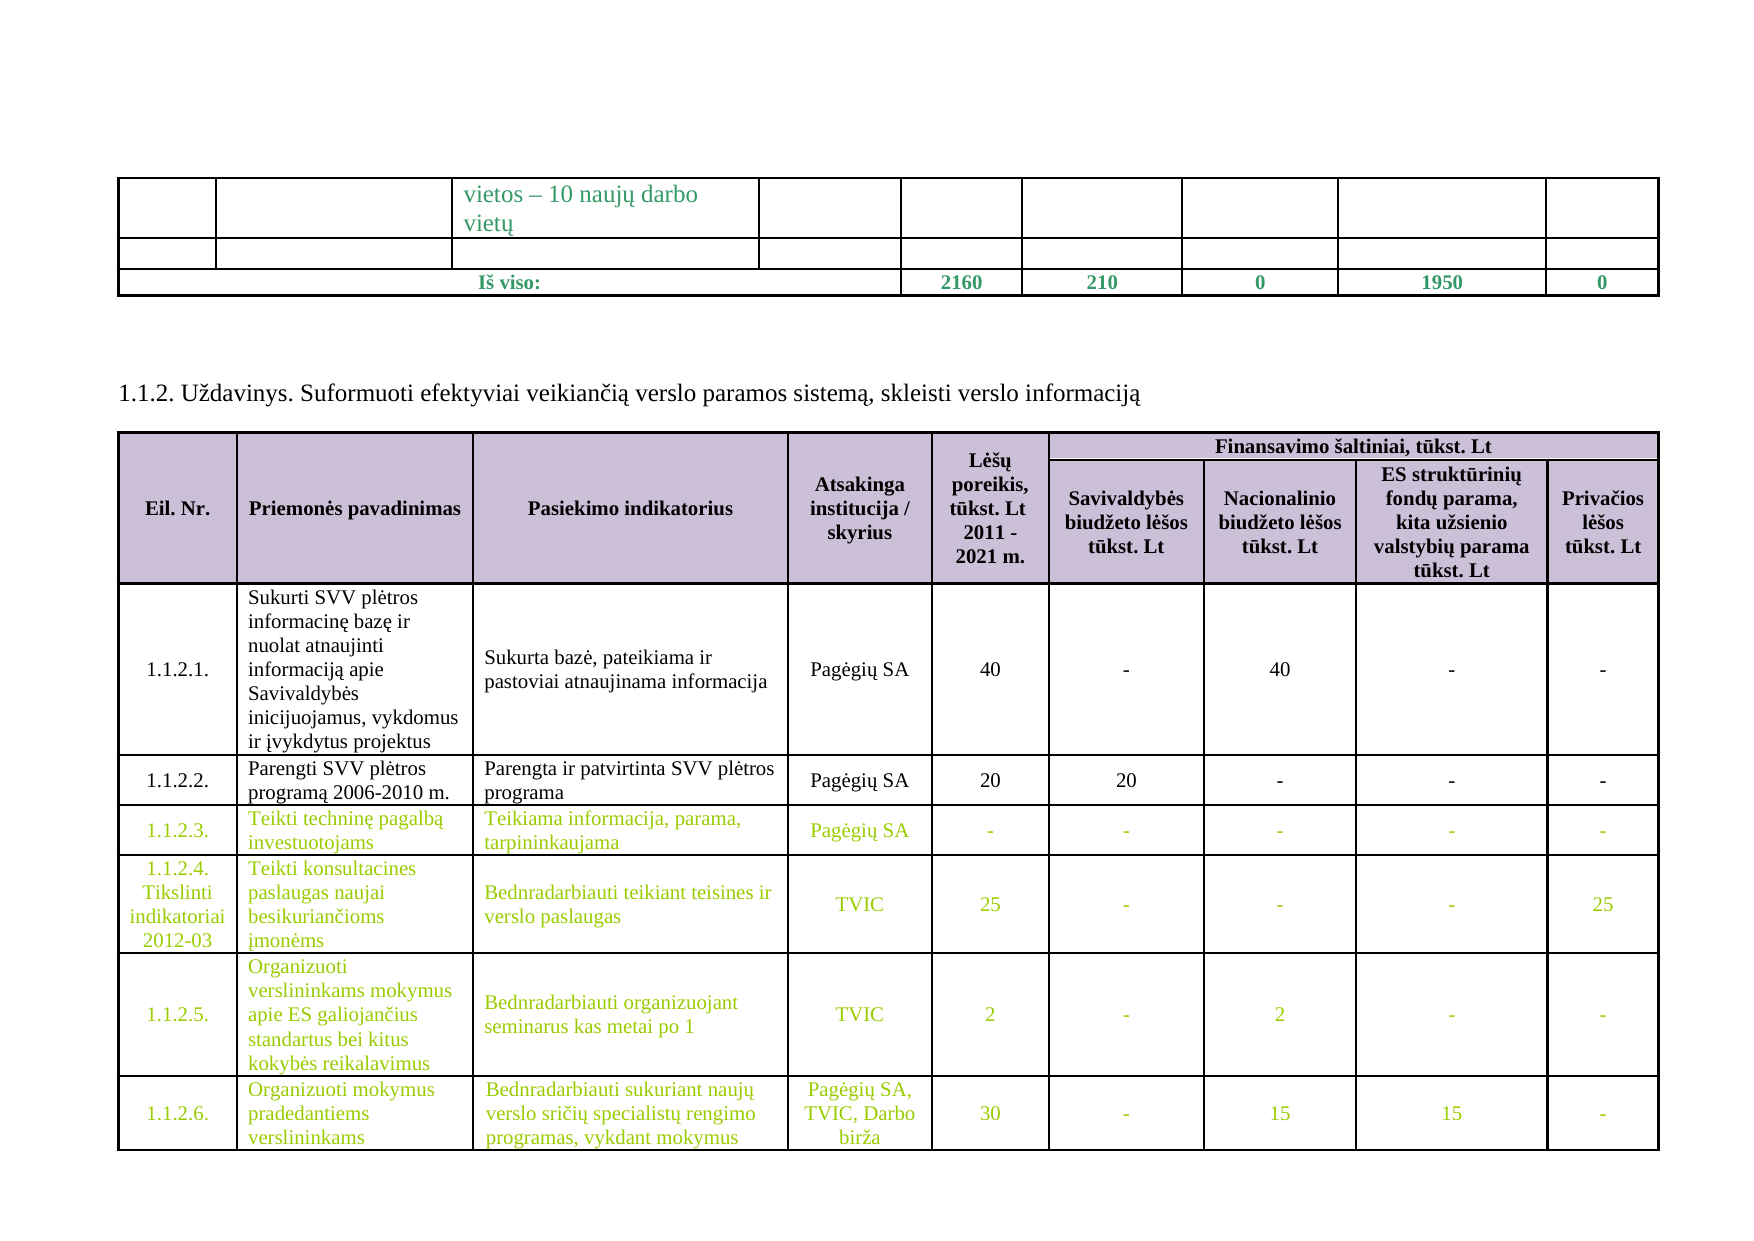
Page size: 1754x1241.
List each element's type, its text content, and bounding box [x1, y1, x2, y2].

table_cell - [1205, 856, 1355, 952]
table_cell Savivaldybės biudžeto lėšos tūkst. Lt [1050, 461, 1203, 582]
table_header Atsakinga institucija / skyrius [789, 434, 931, 582]
table_cell vietos – 10 naujų darbo vietų [453, 179, 758, 237]
table_cell 1.1.2.3. [120, 806, 236, 854]
table_cell [120, 239, 215, 268]
table_cell 15 [1205, 1077, 1355, 1149]
table_cell 20 [1050, 756, 1203, 804]
table_cell [902, 239, 1021, 268]
table_cell - [1357, 756, 1546, 804]
table_cell 1.1.2.6. [120, 1077, 236, 1149]
table_cell Pagėgių SA, TVIC, Darbo birža [789, 1077, 931, 1149]
table_cell - [933, 806, 1048, 854]
table_cell Teikti techninę pagalbą investuotojams [238, 806, 472, 854]
table_cell 210 [1023, 270, 1181, 294]
table_cell 25 [933, 856, 1048, 952]
table_cell [1023, 179, 1181, 237]
table_cell 1.1.2.4. Tikslinti indikatoriai 2012-03 [120, 856, 236, 952]
table_cell - [1050, 1077, 1203, 1149]
table_cell [217, 239, 451, 268]
table_cell - [1357, 806, 1546, 854]
table_header Finansavimo šaltiniai, tūkst. Lt [1050, 434, 1657, 458]
table_cell Privačios lėšos tūkst. Lt [1549, 461, 1657, 582]
table_cell [1023, 239, 1181, 268]
table_cell Organizuoti mokymus pradedantiems verslininkams [238, 1077, 472, 1149]
table_cell Sukurta bazė, pateikiama ir pastoviai atnaujinama informacija [474, 585, 787, 753]
table_cell 2 [1205, 954, 1355, 1074]
table_cell [1339, 239, 1545, 268]
table_cell 0 [1547, 270, 1657, 294]
table_header Priemonės pavadinimas [238, 434, 472, 582]
table_cell [760, 179, 900, 237]
table_header Lėšų poreikis, tūkst. Lt 2011 - 2021 m. [933, 434, 1048, 582]
table_cell - [1357, 954, 1546, 1074]
table_cell [902, 179, 1021, 237]
table_cell Nacionalinio biudžeto lėšos tūkst. Lt [1205, 461, 1355, 582]
table_cell Sukurti SVV plėtros informacinę bazę ir nuolat atnaujinti informaciją apie Savivaldybės inicijuojamus, vykdomus ir įvykdytus projektus [238, 585, 472, 753]
table_cell - [1357, 856, 1546, 952]
table_cell Iš viso: [120, 270, 900, 294]
table_cell 0 [1183, 270, 1337, 294]
table_cell ES struktūrinių fondų parama, kita užsienio valstybių parama tūkst. Lt [1357, 461, 1546, 582]
table_cell Pagėgių SA [789, 756, 931, 804]
table_cell [1183, 179, 1337, 237]
table_cell - [1549, 806, 1657, 854]
table_cell [1547, 179, 1657, 237]
table_cell 1.1.2.5. [120, 954, 236, 1074]
table_cell 1.1.2.2. [120, 756, 236, 804]
table_cell 2160 [902, 270, 1021, 294]
table_cell - [1549, 954, 1657, 1074]
table_cell [217, 179, 451, 237]
table_header Pasiekimo indikatorius [474, 434, 787, 582]
table_cell Bednradarbiauti sukuriant naujų verslo sričių specialistų rengimo programas, vykdant mokymus [474, 1077, 787, 1149]
table_cell Pagėgių SA [789, 585, 931, 753]
table_cell [1547, 239, 1657, 268]
table_cell 1.1.2.1. [120, 585, 236, 753]
table_cell - [1050, 806, 1203, 854]
table_cell [1339, 179, 1545, 237]
table_cell 30 [933, 1077, 1048, 1149]
table_cell 1950 [1339, 270, 1545, 294]
table_cell TVIC [789, 954, 931, 1074]
table_cell [120, 179, 215, 237]
table_cell [453, 239, 758, 268]
table_cell 40 [933, 585, 1048, 753]
table_cell Parengti SVV plėtros programą 2006-2010 m. [238, 756, 472, 804]
table_cell Bednradarbiauti teikiant teisines ir verslo paslaugas [474, 856, 787, 952]
table_cell - [1549, 1077, 1657, 1149]
table_cell - [1050, 585, 1203, 753]
table_cell - [1549, 756, 1657, 804]
table_cell [760, 239, 900, 268]
table_cell - [1357, 585, 1546, 753]
table_cell 2 [933, 954, 1048, 1074]
table_cell [1183, 239, 1337, 268]
table_cell 25 [1549, 856, 1657, 952]
table_cell Pagėgių SA [789, 806, 931, 854]
table_cell - [1549, 585, 1657, 753]
table_cell Organizuoti verslininkams mokymus apie ES galiojančius standartus bei kitus kokybės reikalavimus [238, 954, 472, 1074]
table_cell 20 [933, 756, 1048, 804]
table_cell 40 [1205, 585, 1355, 753]
table_cell - [1205, 756, 1355, 804]
table_cell TVIC [789, 856, 931, 952]
table_cell - [1050, 954, 1203, 1074]
table_cell 15 [1357, 1077, 1546, 1149]
table_cell - [1205, 806, 1355, 854]
table_header Eil. Nr. [120, 434, 236, 582]
table_cell Bednradarbiauti organizuojant seminarus kas metai po 1 [474, 954, 787, 1074]
table_cell Teikti konsultacines paslaugas naujai besikuriančioms įmonėms [238, 856, 472, 952]
table_cell - [1050, 856, 1203, 952]
text 1.1.2. Uždavinys. Suformuoti efektyviai veikiančią verslo paramos sistemą, skleisti verslo informaciją [118, 378, 1636, 407]
table_cell Parengta ir patvirtinta SVV plėtros programa [474, 756, 787, 804]
table_cell Teikiama informacija, parama, tarpininkaujama [474, 806, 787, 854]
